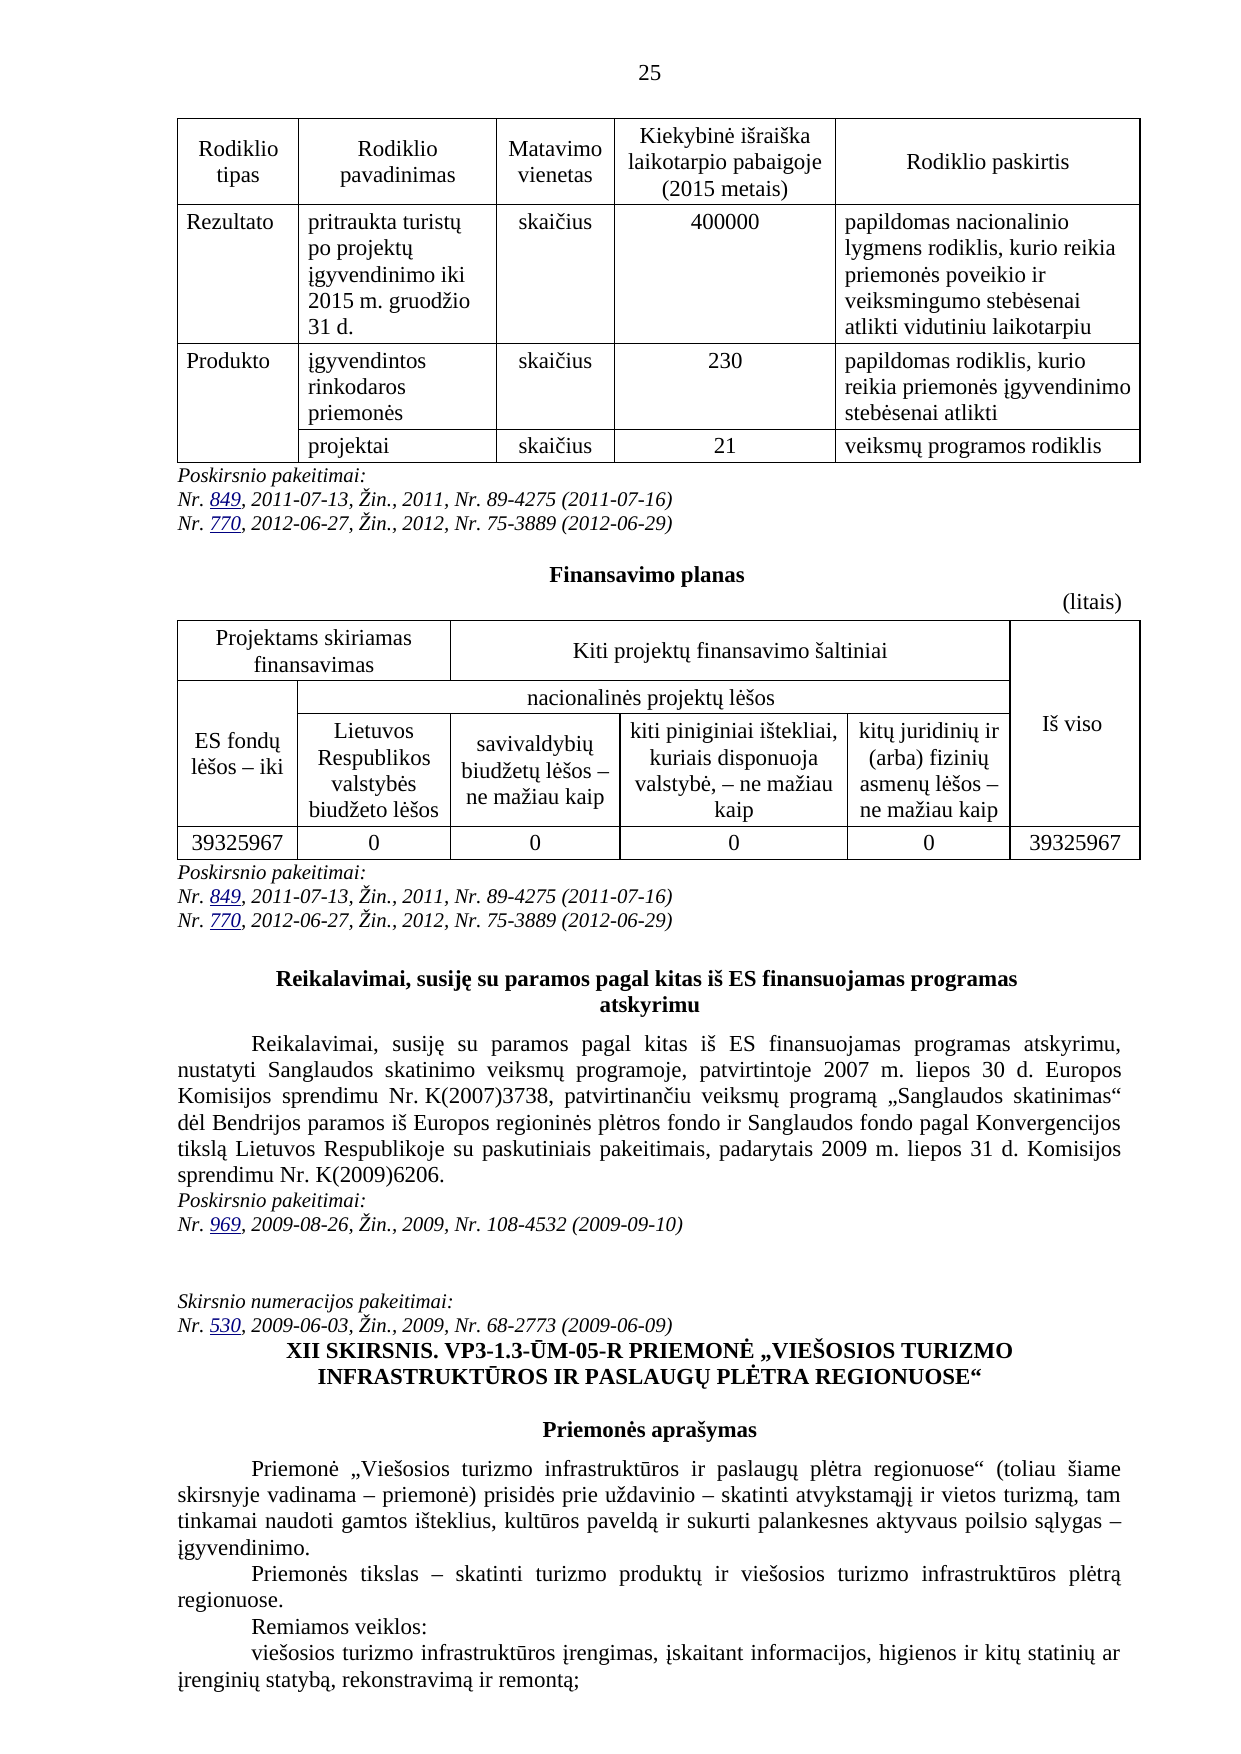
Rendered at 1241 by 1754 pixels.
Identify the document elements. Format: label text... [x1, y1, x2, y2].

table_cell 21 [615, 430, 835, 462]
text Nr. 969, 2009-08-26, Žin., 2009, Nr. 108-4532 (2009-09-10) [177, 1212, 1122, 1236]
table_header Matavimo vienetas [497, 119, 614, 204]
table_cell skaičius [497, 205, 614, 343]
text Nr. 530, 2009-06-03, Žin., 2009, Nr. 68-2773 (2009-06-09) [177, 1313, 1122, 1337]
text viešosios turizmo infrastruktūros įrengimas, įskaitant informacijos, higienos ir kitų statinių ar įrenginių statybą, rekonstravimą ir remontą; [177, 1639, 1122, 1692]
table_cell skaičius [497, 430, 614, 462]
table_header Rodiklio paskirtis [836, 119, 1139, 204]
table_cell projektai [299, 430, 496, 462]
table_cell Lietuvos Respublikos valstybės biudžeto lėšos [298, 714, 450, 826]
table_cell 230 [615, 344, 835, 429]
text Remiamos veiklos: [177, 1613, 1122, 1639]
table_cell savivaldybių biudžetų lėšos – ne mažiau kaip [451, 714, 619, 826]
table_cell 0 [298, 827, 450, 859]
text Poskirsnio pakeitimai: [177, 860, 1122, 884]
table_cell 0 [621, 827, 847, 859]
text Nr. 770, 2012-06-27, Žin., 2012, Nr. 75-3889 (2012-06-29) [177, 908, 1122, 932]
table_header Rodiklio tipas [178, 119, 298, 204]
table_cell veiksmų programos rodiklis [836, 430, 1139, 462]
text Skirsnio numeracijos pakeitimai: [177, 1289, 1122, 1313]
table_cell nacionalinės projektų lėšos [298, 681, 1009, 713]
table_cell papildomas rodiklis, kurio reikia priemonės įgyvendinimo stebėsenai atlikti [836, 344, 1139, 429]
text Poskirsnio pakeitimai: [177, 1188, 1122, 1212]
text Nr. 849, 2011-07-13, Žin., 2011, Nr. 89-4275 (2011-07-16) [177, 884, 1122, 908]
text Finansavimo planas [177, 561, 1122, 588]
text Poskirsnio pakeitimai: [177, 463, 1122, 487]
text Reikalavimai, susiję su paramos pagal kitas iš ES finansuojamas programas atskyrimu [177, 964, 1122, 1017]
table_cell kitų juridinių ir (arba) fizinių asmenų lėšos – ne mažiau kaip [848, 714, 1009, 826]
table_cell Rezultato [178, 205, 298, 343]
table_cell 39325967 [178, 827, 297, 859]
table_cell Produkto [178, 344, 298, 462]
table_cell kiti piniginiai ištekliai, kuriais disponuoja valstybė, – ne mažiau kaip [621, 714, 847, 826]
table_header Kiti projektų finansavimo šaltiniai [451, 621, 1009, 680]
text Reikalavimai, susiję su paramos pagal kitas iš ES finansuojamas programas atskyrimu, nustatyti Sanglaudos skatinimo veiksmų programoje, patvirtintoje 2007 m. liepos 30 d. Europos Komisijos sprendimu Nr. K(2007)3738, patvirtinančiu veiksmų programą „Sanglaudos skatinimas“ dėl Bendrijos paramos iš Europos regioninės plėtros fondo ir Sanglaudos fondo pagal Konvergencijos tikslą Lietuvos Respublikoje su paskutiniais pakeitimais, padarytais 2009 m. liepos 31 d. Komisijos sprendimu Nr. K(2009)6206. [177, 1030, 1122, 1188]
table_cell ES fondų lėšos – iki [178, 681, 297, 826]
table_cell pritraukta turistų po projektų įgyvendinimo iki 2015 m. gruodžio 31 d. [299, 205, 496, 343]
table_cell 0 [848, 827, 1009, 859]
table_header Projektams skiriamas finansavimas [178, 621, 450, 680]
text Priemonė „Viešosios turizmo infrastruktūros ir paslaugų plėtra regionuose“ (toliau šiame skirsnyje vadinama – priemonė) prisidės prie uždavinio – skatinti atvykstamąjį ir vietos turizmą, tam tinkamai naudoti gamtos išteklius, kultūros paveldą ir sukurti palankesnes aktyvaus poilsio sąlygas – įgyvendinimo. [177, 1455, 1122, 1560]
text Priemonės aprašymas [177, 1416, 1122, 1442]
table_cell skaičius [497, 344, 614, 429]
table_cell 400000 [615, 205, 835, 343]
table_cell 39325967 [1011, 827, 1139, 859]
text Nr. 770, 2012-06-27, Žin., 2012, Nr. 75-3889 (2012-06-29) [177, 511, 1122, 535]
subtitle XII SKIRSNIS. VP3-1.3-ŪM-05-R PRIEMONĖ „VIEŠOSIOS TURIZMO INFRASTRUKTŪROS IR PASLAUGŲ PLĖTRA REGIONUOSE“ [177, 1337, 1122, 1389]
table_cell įgyvendintos rinkodaros priemonės [299, 344, 496, 429]
table_cell papildomas nacionalinio lygmens rodiklis, kurio reikia priemonės poveikio ir veiksmingumo stebėsenai atlikti vidutiniu laikotarpiu [836, 205, 1139, 343]
text Nr. 849, 2011-07-13, Žin., 2011, Nr. 89-4275 (2011-07-16) [177, 487, 1122, 511]
table_cell 0 [451, 827, 619, 859]
table_header Rodiklio pavadinimas [299, 119, 496, 204]
table_header Iš viso [1011, 621, 1139, 826]
table_header Kiekybinė išraiška laikotarpio pabaigoje (2015 metais) [615, 119, 835, 204]
text (litais) [177, 588, 1122, 614]
text Priemonės tikslas – skatinti turizmo produktų ir viešosios turizmo infrastruktūros plėtrą regionuose. [177, 1560, 1122, 1613]
